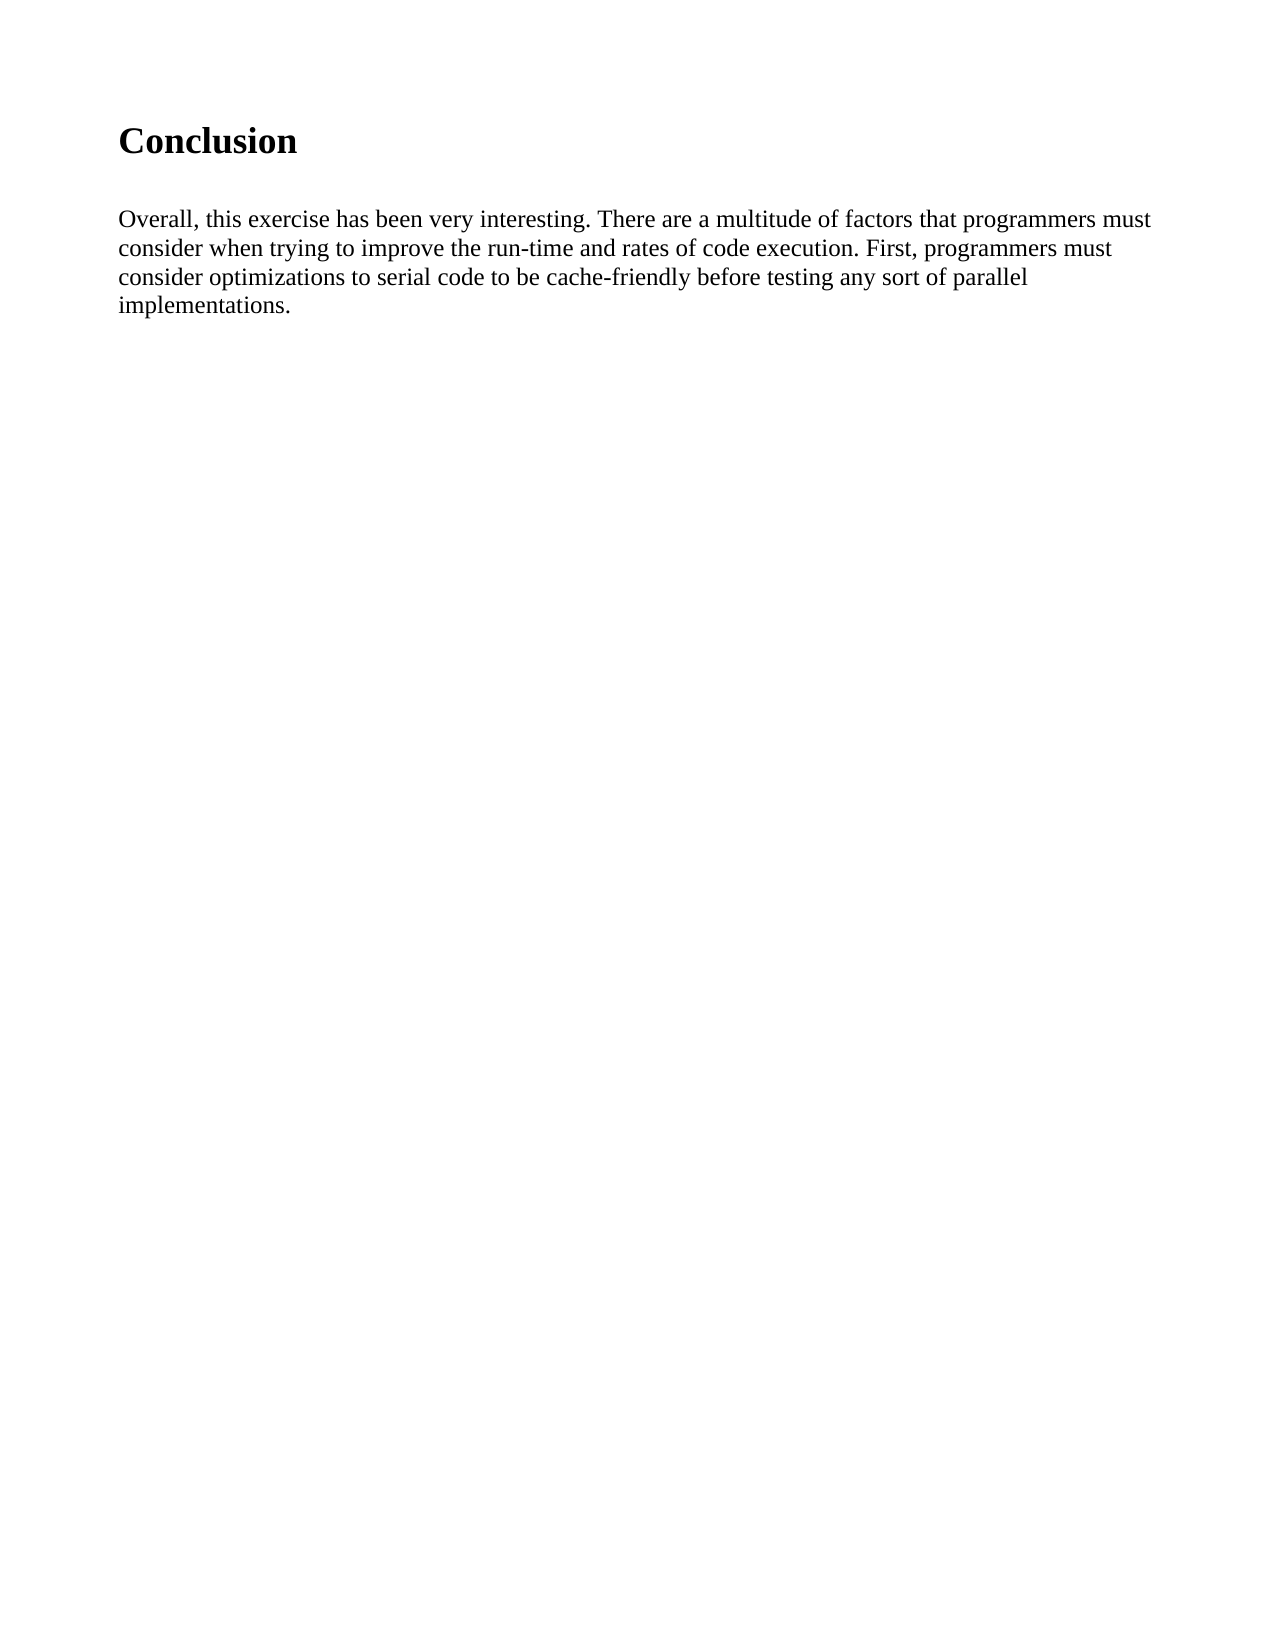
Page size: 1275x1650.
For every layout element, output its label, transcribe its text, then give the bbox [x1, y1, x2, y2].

text Conclusion [118, 118, 1157, 161]
text Overall, this exercise has been very interesting. There are a multitude of factors that programmers must consider when trying to improve the run-time and rates of code execution. First, programmers must consider optimizations to serial code to be cache-friendly before testing any sort of parallel implementations. [118, 204, 1157, 319]
